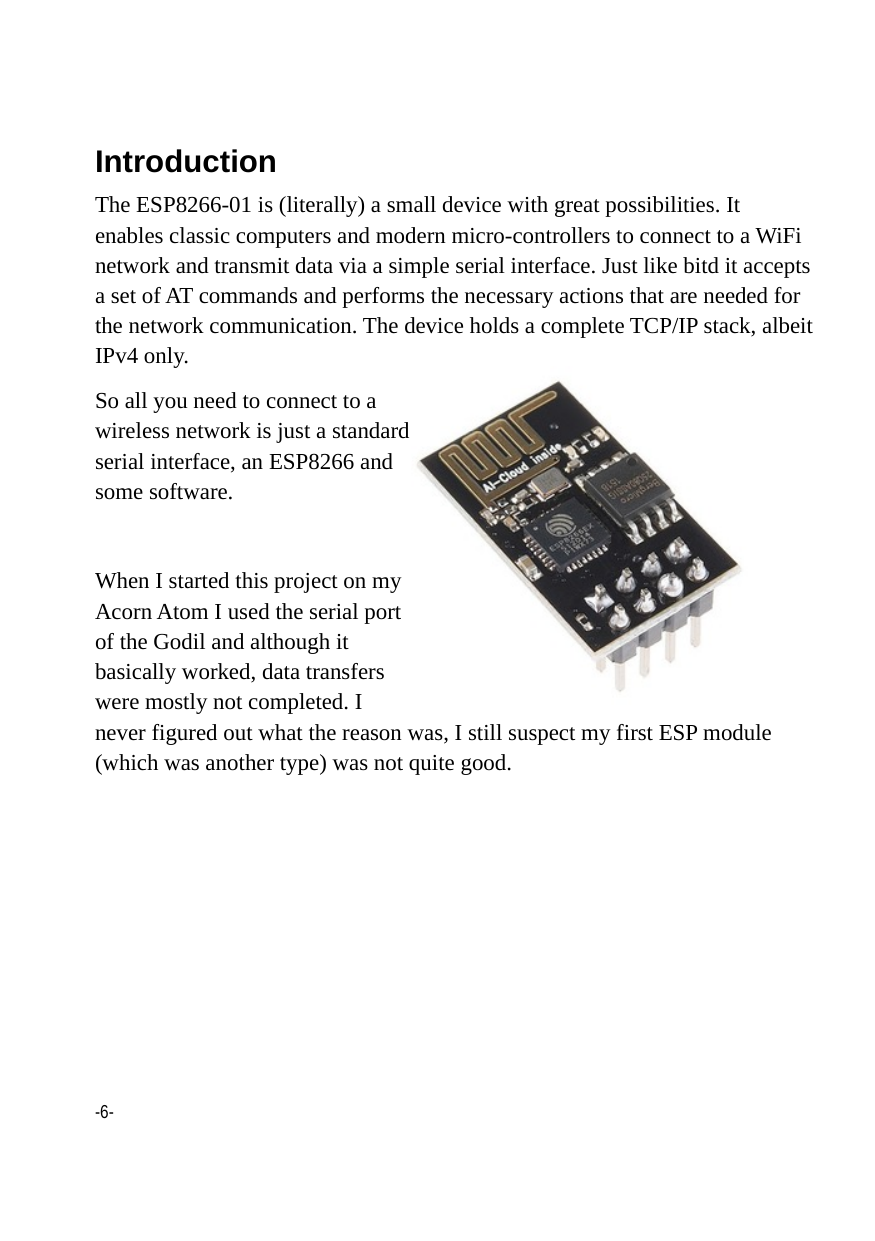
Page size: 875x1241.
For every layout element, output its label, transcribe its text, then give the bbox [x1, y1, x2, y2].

text The ESP8266-01 is (literally) a small device with great possibilities. It enables classic computers and modern micro-controllers to connect to a WiFi network and transmit data via a simple serial interface. Just like bitd it accepts a set of AT commands and performs the necessary actions that are needed for the network communication. The device holds a complete TCP/IP stack, albeit IPv4 only. [95, 192, 815, 369]
picture [411, 366, 749, 705]
text So all you need to connect to a wireless network is just a standard serial interface, an ESP8266 and some software. [95, 387, 411, 504]
subtitle Introduction [95, 143, 815, 179]
text [749, 387, 815, 504]
text When I started this project on my Acorn Atom I used the serial port of the Godil and although it basically worked, data transfers were mostly not completed. I never figured out what the reason was, I still suspect my first ESP module (which was another type) was not quite good. [95, 568, 815, 775]
